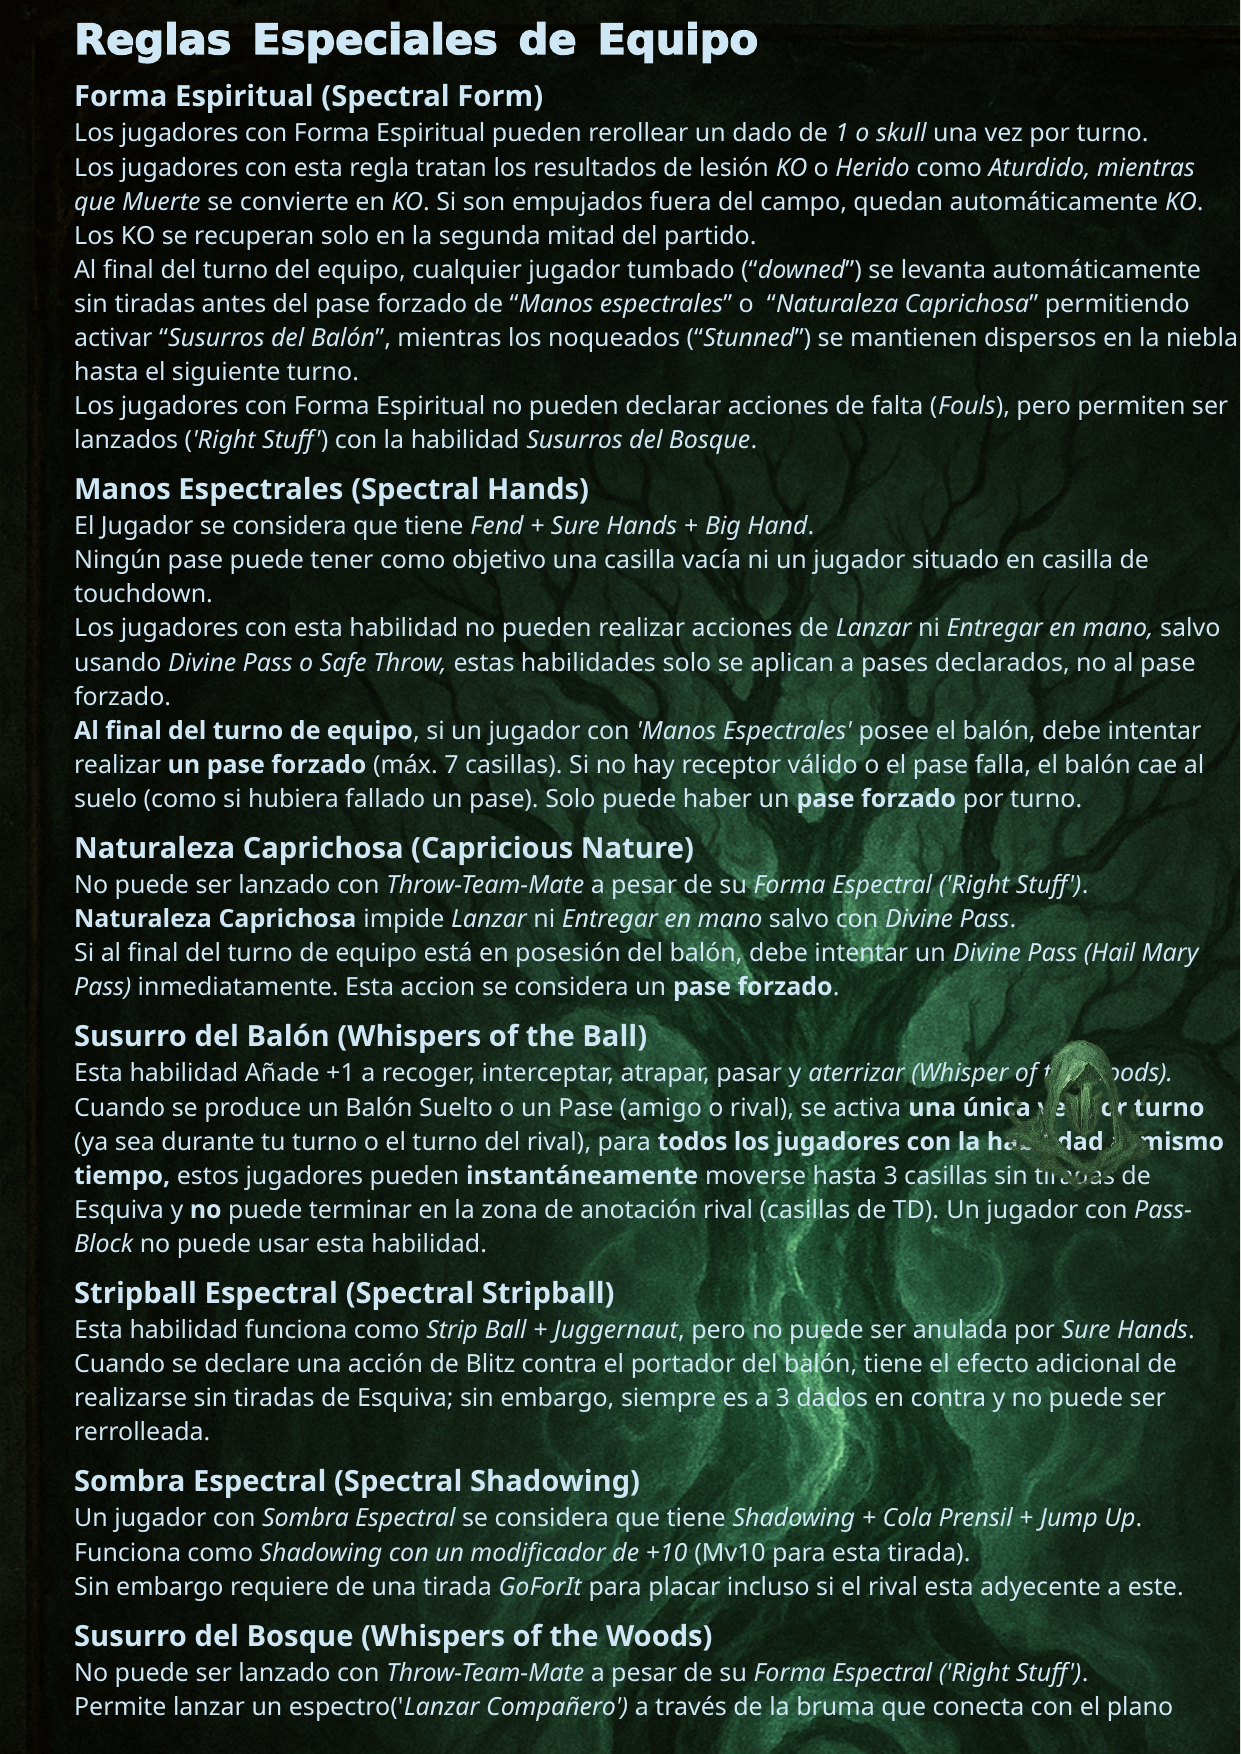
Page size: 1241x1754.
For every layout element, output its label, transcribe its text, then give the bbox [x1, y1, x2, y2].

text Manos Espectrales (Spectral Hands) El Jugador se considera que tiene Fend + Sure Hands + Big Hand. Ningún pase puede tener como objetivo una casilla vacía ni un jugador situado en casilla de touchdown. Los jugadores con esta habilidad no pueden realizar acciones de Lanzar ni Entregar en mano, salvo usando Divine Pass o Safe Throw, estas habilidades solo se aplican a pases declarados, no al pase forzado. Al final del turno de equipo, si un jugador con 'Manos Espectrales' posee el balón, debe intentar realizar un pase forzado (máx. 7 casillas). Si no hay receptor válido o el pase falla, el balón cae al suelo (como si hubiera fallado un pase). Solo puede haber un pase forzado por turno. [74, 468, 1240, 814]
text Stripball Espectral (Spectral Stripball) Esta habilidad funciona como Strip Ball + Juggernaut, pero no puede ser anulada por Sure Hands. Cuando se declare una acción de Blitz contra el portador del balón, tiene el efecto adicional de realizarse sin tiradas de Esquiva; sin embargo, siempre es a 3 dados en contra y no puede ser rerrolleada. [74, 1272, 1240, 1448]
text Forma Espiritual (Spectral Form) Los jugadores con Forma Espiritual pueden rerollear un dado de 1 o skull una vez por turno. Los jugadores con esta regla tratan los resultados de lesión KO o Herido como Aturdido, mientras que Muerte se convierte en KO. Si son empujados fuera del campo, quedan automáticamente KO. Los KO se recuperan solo en la segunda mitad del partido. Al final del turno del equipo, cualquier jugador tumbado (“downed”) se levanta automáticamente sin tiradas antes del pase forzado de “Manos espectrales” o “Naturaleza Caprichosa” permitiendo activar “Susurros del Balón”, mientras los noqueados (“Stunned”) se mantienen dispersos en la niebla hasta el siguiente turno. Los jugadores con Forma Espiritual no pueden declarar acciones de falta (Fouls), pero permiten ser lanzados ('Right Stuff') con la habilidad Susurros del Bosque. [74, 75, 1240, 456]
subtitle Reglas Especiales de Equipo [74, 25, 1240, 63]
text Susurro del Balón (Whispers of the Ball) Esta habilidad Añade +1 a recoger, interceptar, atrapar, pasar y aterrizar (Whisper of the Woods). Cuando se produce un Balón Suelto o un Pase (amigo o rival), se activa una única vez por turno (ya sea durante tu turno o el turno del rival), para todos los jugadores con la habilidad al mismo tiempo, estos jugadores pueden instantáneamente moverse hasta 3 casillas sin tiradas de Esquiva y no puede terminar en la zona de anotación rival (casillas de TD). Un jugador con Pass-Block no puede usar esta habilidad. [74, 1015, 1240, 1259]
text Sombra Espectral (Spectral Shadowing) Un jugador con Sombra Espectral se considera que tiene Shadowing + Cola Prensil + Jump Up. Funciona como Shadowing con un modificador de +10 (Mv10 para esta tirada). Sin embargo requiere de una tirada GoForIt para placar incluso si el rival esta adyecente a este. [74, 1460, 1240, 1602]
text Susurro del Bosque (Whispers of the Woods) No puede ser lanzado con Throw-Team-Mate a pesar de su Forma Espectral ('Right Stuff'). Permite lanzar un espectro('Lanzar Compañero') a través de la bruma que conecta con el plano [74, 1615, 1240, 1723]
text Naturaleza Caprichosa (Capricious Nature) No puede ser lanzado con Throw-Team-Mate a pesar de su Forma Espectral ('Right Stuff'). Naturaleza Caprichosa impide Lanzar ni Entregar en mano salvo con Divine Pass. Si al final del turno de equipo está en posesión del balón, debe intentar un Divine Pass (Hail Mary Pass) inmediatamente. Esta accion se considera un pase forzado. [74, 827, 1240, 1003]
picture [0, 0, 1241, 1754]
